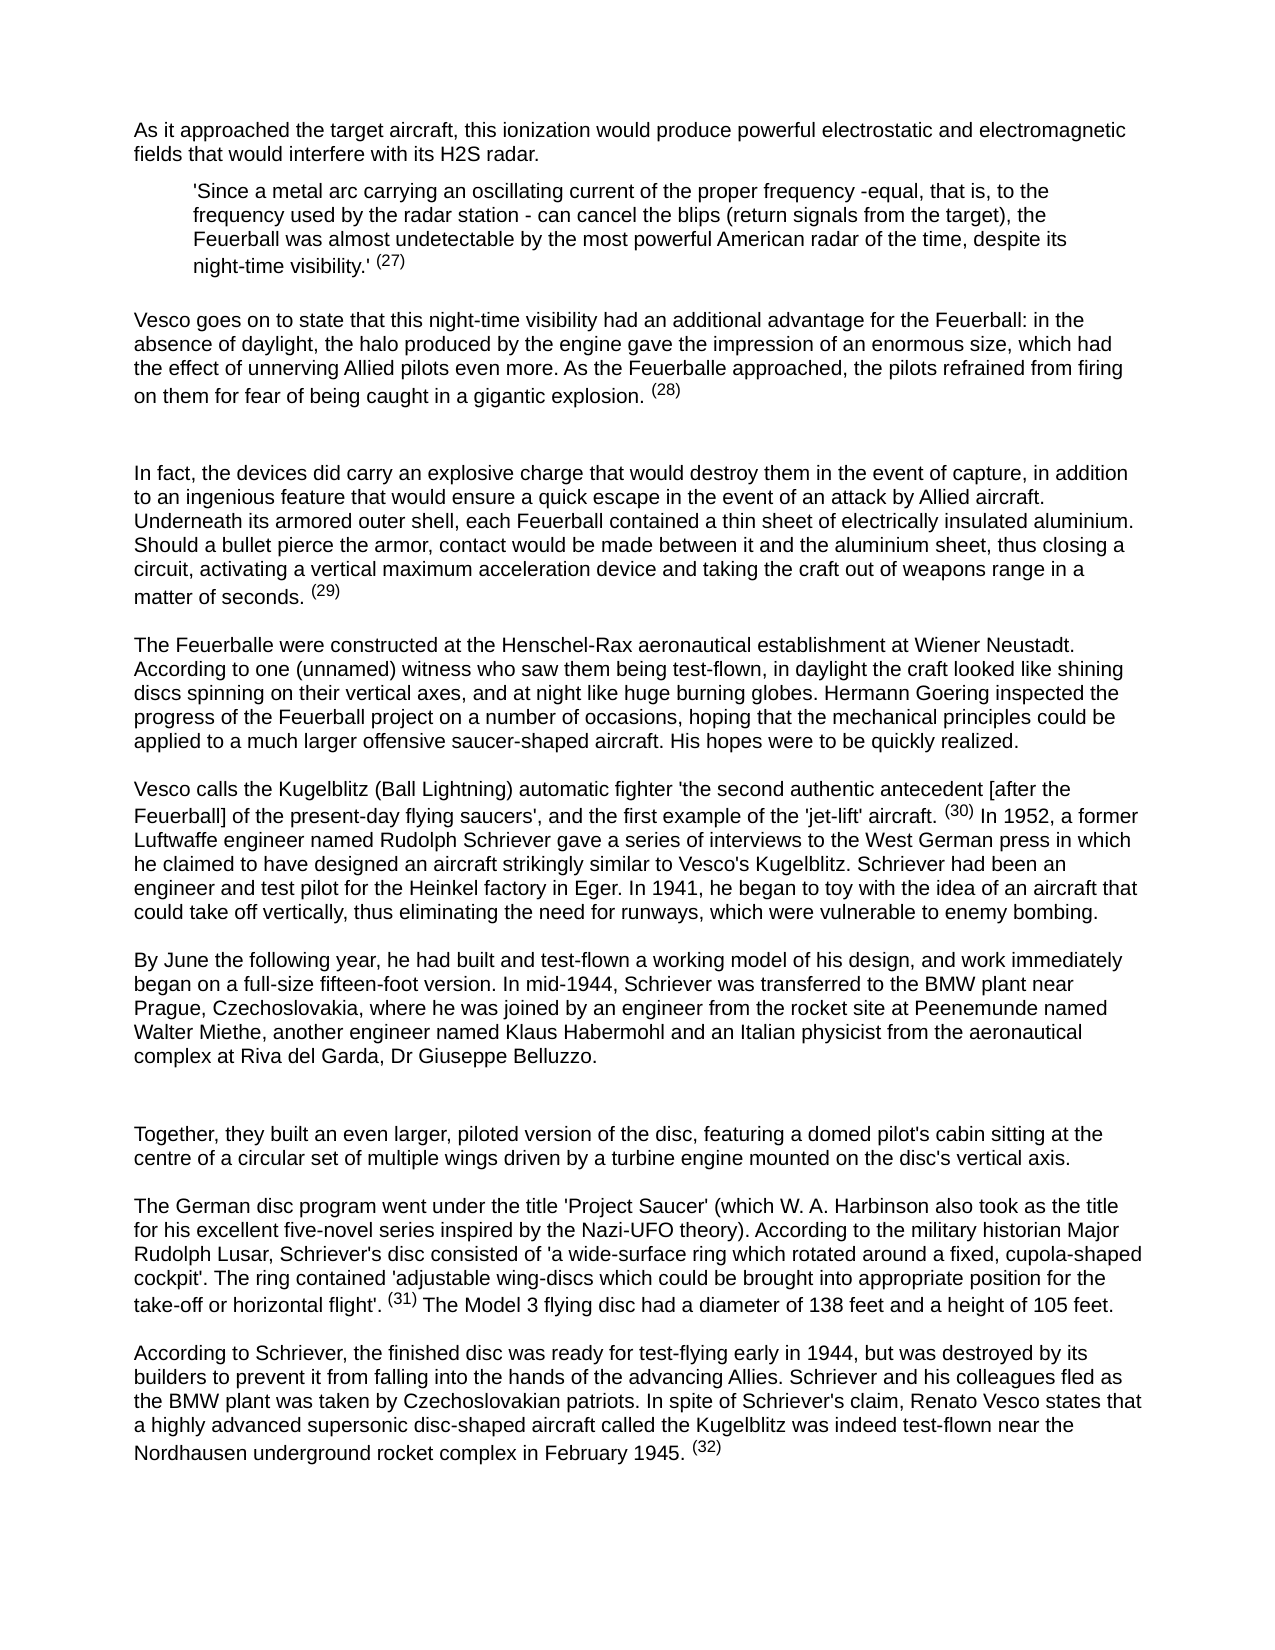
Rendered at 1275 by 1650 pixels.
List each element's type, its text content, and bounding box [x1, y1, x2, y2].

text In fact, the devices did carry an explosive charge that would destroy them in the event of capture, in addition to an ingenious feature that would ensure a quick escape in the event of an attack by Allied aircraft. Underneath its armored outer shell, each Feuerball contained a thin sheet of electrically insulated aluminium. Should a bullet pierce the armor, contact would be made between it and the aluminium sheet, thus closing a circuit, activating a vertical maximum acceleration device and taking the craft out of weapons range in a matter of seconds. (29) The Feuerballe were constructed at the Henschel-Rax aeronautical establishment at Wiener Neustadt. According to one (unnamed) witness who saw them being test-flown, in daylight the craft looked like shining discs spinning on their vertical axes, and at night like huge burning globes. Hermann Goering inspected the progress of the Feuerball project on a number of occasions, hoping that the mechanical principles could be applied to a much larger offensive saucer-shaped aircraft. His hopes were to be quickly realized. Vesco calls the Kugelblitz (Ball Lightning) automatic fighter 'the second authentic antecedent [after the Feuerball] of the present-day flying saucers', and the first example of the 'jet-lift' aircraft. (30) In 1952, a former Luftwaffe engineer named Rudolph Schriever gave a series of interviews to the West German press in which he claimed to have designed an aircraft strikingly similar to Vesco's Kugelblitz. Schriever had been an engineer and test pilot for the Heinkel factory in Eger. In 1941, he began to toy with the idea of an aircraft that could take off vertically, thus eliminating the need for runways, which were vulnerable to enemy bombing. By June the following year, he had built and test-flown a working model of his design, and work immediately began on a full-size fifteen-foot version. In mid-1944, Schriever was transferred to the BMW plant near Prague, Czechoslovakia, where he was joined by an engineer from the rocket site at Peenemunde named Walter Miethe, another engineer named Klaus Habermohl and an Italian physicist from the aeronautical complex at Riva del Garda, Dr Giuseppe Belluzzo. [134, 461, 1147, 1068]
text 'Since a metal arc carrying an oscillating current of the proper frequency -equal, that is, to the frequency used by the radar station - can cancel the blips (return signals from the target), the Feuerball was almost undetectable by the most powerful American radar of the time, despite its night-time visibility.' (27) [193, 178, 1088, 278]
text Together, they built an even larger, piloted version of the disc, featuring a domed pilot's cabin sitting at the centre of a circular set of multiple wings driven by a turbine engine mounted on the disc's vertical axis. The German disc program went under the title 'Project Saucer' (which W. A. Harbinson also took as the title for his excellent five-novel series inspired by the Nazi-UFO theory). According to the military historian Major Rudolph Lusar, Schriever's disc consisted of 'a wide-surface ring which rotated around a fixed, cupola-shaped cockpit'. The ring contained 'adjustable wing-discs which could be brought into appropriate position for the take-off or horizontal flight'. (31) The Model 3 flying disc had a diameter of 138 feet and a height of 105 feet. According to Schriever, the finished disc was ready for test-flying early in 1944, but was destroyed by its builders to prevent it from falling into the hands of the advancing Allies. Schriever and his colleagues fled as the BMW plant was taken by Czechoslovakian patriots. In spite of Schriever's claim, Renato Vesco states that a highly advanced supersonic disc-shaped aircraft called the Kugelblitz was indeed test-flown near the Nordhausen underground rocket complex in February 1945. (32) [134, 1122, 1147, 1465]
text As it approached the target aircraft, this ionization would produce powerful electrostatic and electromagnetic fields that would interfere with its H2S radar. [134, 118, 1147, 166]
text Vesco goes on to state that this night-time visibility had an additional advantage for the Feuerball: in the absence of daylight, the halo produced by the engine gave the impression of an enormous size, which had the effect of unnerving Allied pilots even more. As the Feuerballe approached, the pilots refrained from firing on them for fear of being caught in a gigantic explosion. (28) [134, 308, 1147, 407]
